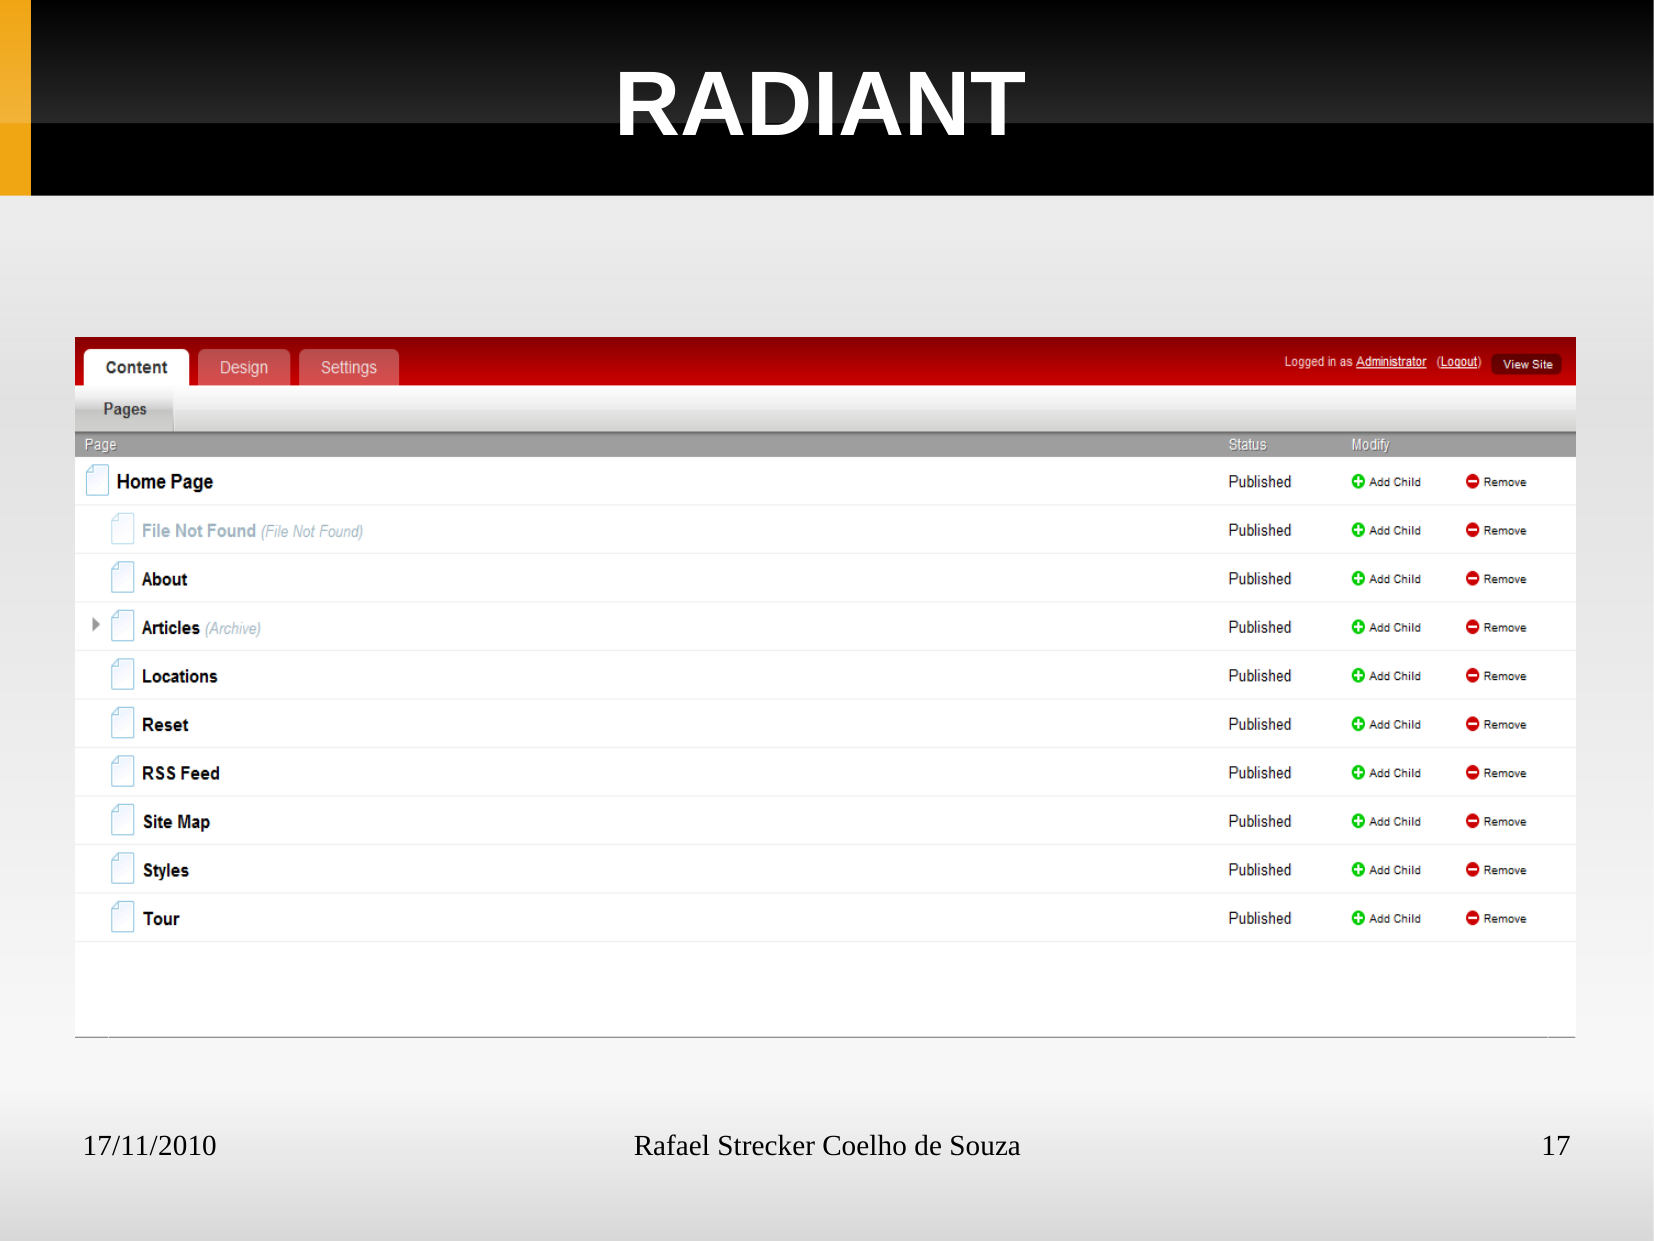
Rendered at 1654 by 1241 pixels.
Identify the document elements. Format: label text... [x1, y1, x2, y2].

picture [0, 0, 1654, 1241]
title RADIANT [76, 7, 1565, 200]
